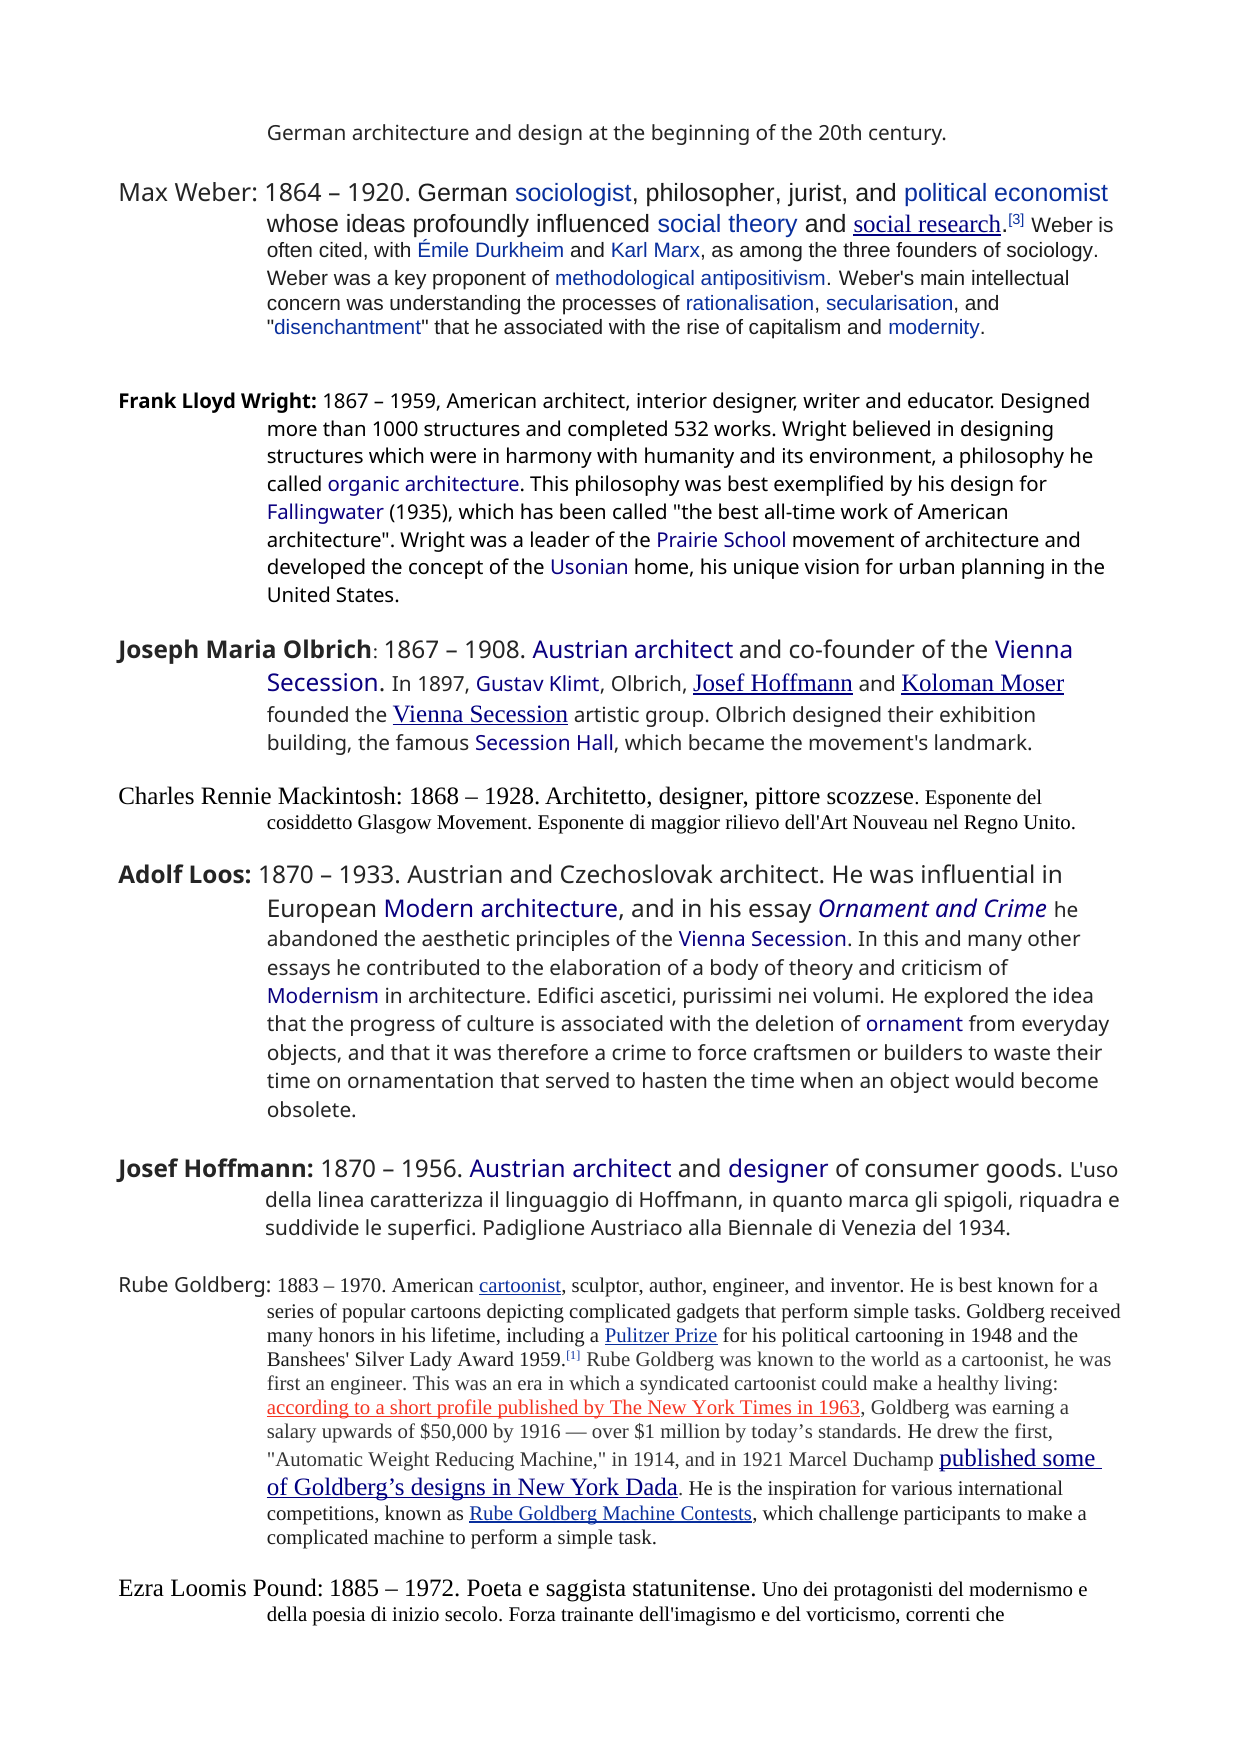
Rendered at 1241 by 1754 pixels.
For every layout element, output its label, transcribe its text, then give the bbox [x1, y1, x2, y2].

text Rube Goldberg: 1883 – 1970. American cartoonist, sculptor, author, engineer, and inventor. He is best known for a series of popular cartoons depicting complicated gadgets that perform simple tasks. Goldberg received many honors in his lifetime, including a Pulitzer Prize for his political cartooning in 1948 and the Banshees' Silver Lady Award 1959.[1] Rube Goldberg was known to the world as a cartoonist, he was first an engineer. This was an era in which a syndicated cartoonist could make a healthy living: according to a short profile published by The New York Times in 1963, Goldberg was earning a salary upwards of $50,000 by 1916 — over $1 million by today’s standards. He drew the first, "Automatic Weight Reducing Machine," in 1914, and in 1921 Marcel Duchamp published some of Goldberg’s designs in New York Dada. He is the inspiration for various international competitions, known as Rube Goldberg Machine Contests, which challenge participants to make a complicated machine to perform a simple task. [118, 1270, 1122, 1549]
text Josef Hoffmann: 1870 – 1956. Austrian architect and designer of consumer goods. L'uso della linea caratterizza il linguaggio di Hoffmann, in quanto marca gli spigoli, riquadra e suddivide le superfici. Padiglione Austriaco alla Biennale di Venezia del 1934. [118, 1152, 1122, 1242]
text German architecture and design at the beginning of the 20th century. [118, 118, 1122, 147]
text Adolf Loos: 1870 – 1933. Austrian and Czechoslovak architect. He was influential in European Modern architecture, and in his essay Ornament and Crime he abandoned the aesthetic principles of the Vienna Secession. In this and many other essays he contributed to the elaboration of a body of theory and criticism of Modernism in architecture. Edifici ascetici, purissimi nei volumi. He explored the idea that the progress of culture is associated with the deletion of ornament from everyday objects, and that it was therefore a crime to force craftsmen or builders to waste their time on ornamentation that served to hasten the time when an object would become obsolete. [118, 858, 1122, 1123]
text Joseph Maria Olbrich: 1867 – 1908. Austrian architect and co-founder of the Vienna Secession. In 1897, Gustav Klimt, Olbrich, Josef Hoffmann and Koloman Moser founded the Vienna Secession artistic group. Olbrich designed their exhibition building, the famous Secession Hall, which became the movement's landmark. [118, 632, 1122, 757]
text Frank Lloyd Wright: 1867 – 1959, American architect, interior designer, writer and educator. Designed more than 1000 structures and completed 532 works. Wright believed in designing structures which were in harmony with humanity and its environment, a philosophy he called organic architecture. This philosophy was best exemplified by his design for Fallingwater (1935), which has been called "the best all-time work of American architecture". Wright was a leader of the Prairie School movement of architecture and developed the concept of the Usonian home, his unique vision for urban planning in the United States. [118, 387, 1122, 608]
text Ezra Loomis Pound: 1885 – 1972. Poeta e saggista statunitense. Uno dei protagonisti del modernismo e della poesia di inizio secolo. Forza trainante dell'imagismo e del vorticismo, correnti che [118, 1573, 1122, 1626]
text Charles Rennie Mackintosh: 1868 – 1928. Architetto, designer, pittore scozzese. Esponente del cosiddetto Glasgow Movement. Esponente di maggior rilievo dell'Art Nouveau nel Regno Unito. [118, 781, 1122, 834]
text Max Weber: 1864 – 1920. German sociologist, philosopher, jurist, and political economist whose ideas profoundly influenced social theory and social research.[3] Weber is often cited, with Émile Durkheim and Karl Marx, as among the three founders of sociology. Weber was a key proponent of methodological antipositivism. Weber's main intellectual concern was understanding the processes of rationalisation, secularisation, and "disenchantment" that he associated with the rise of capitalism and modernity. [118, 175, 1122, 338]
